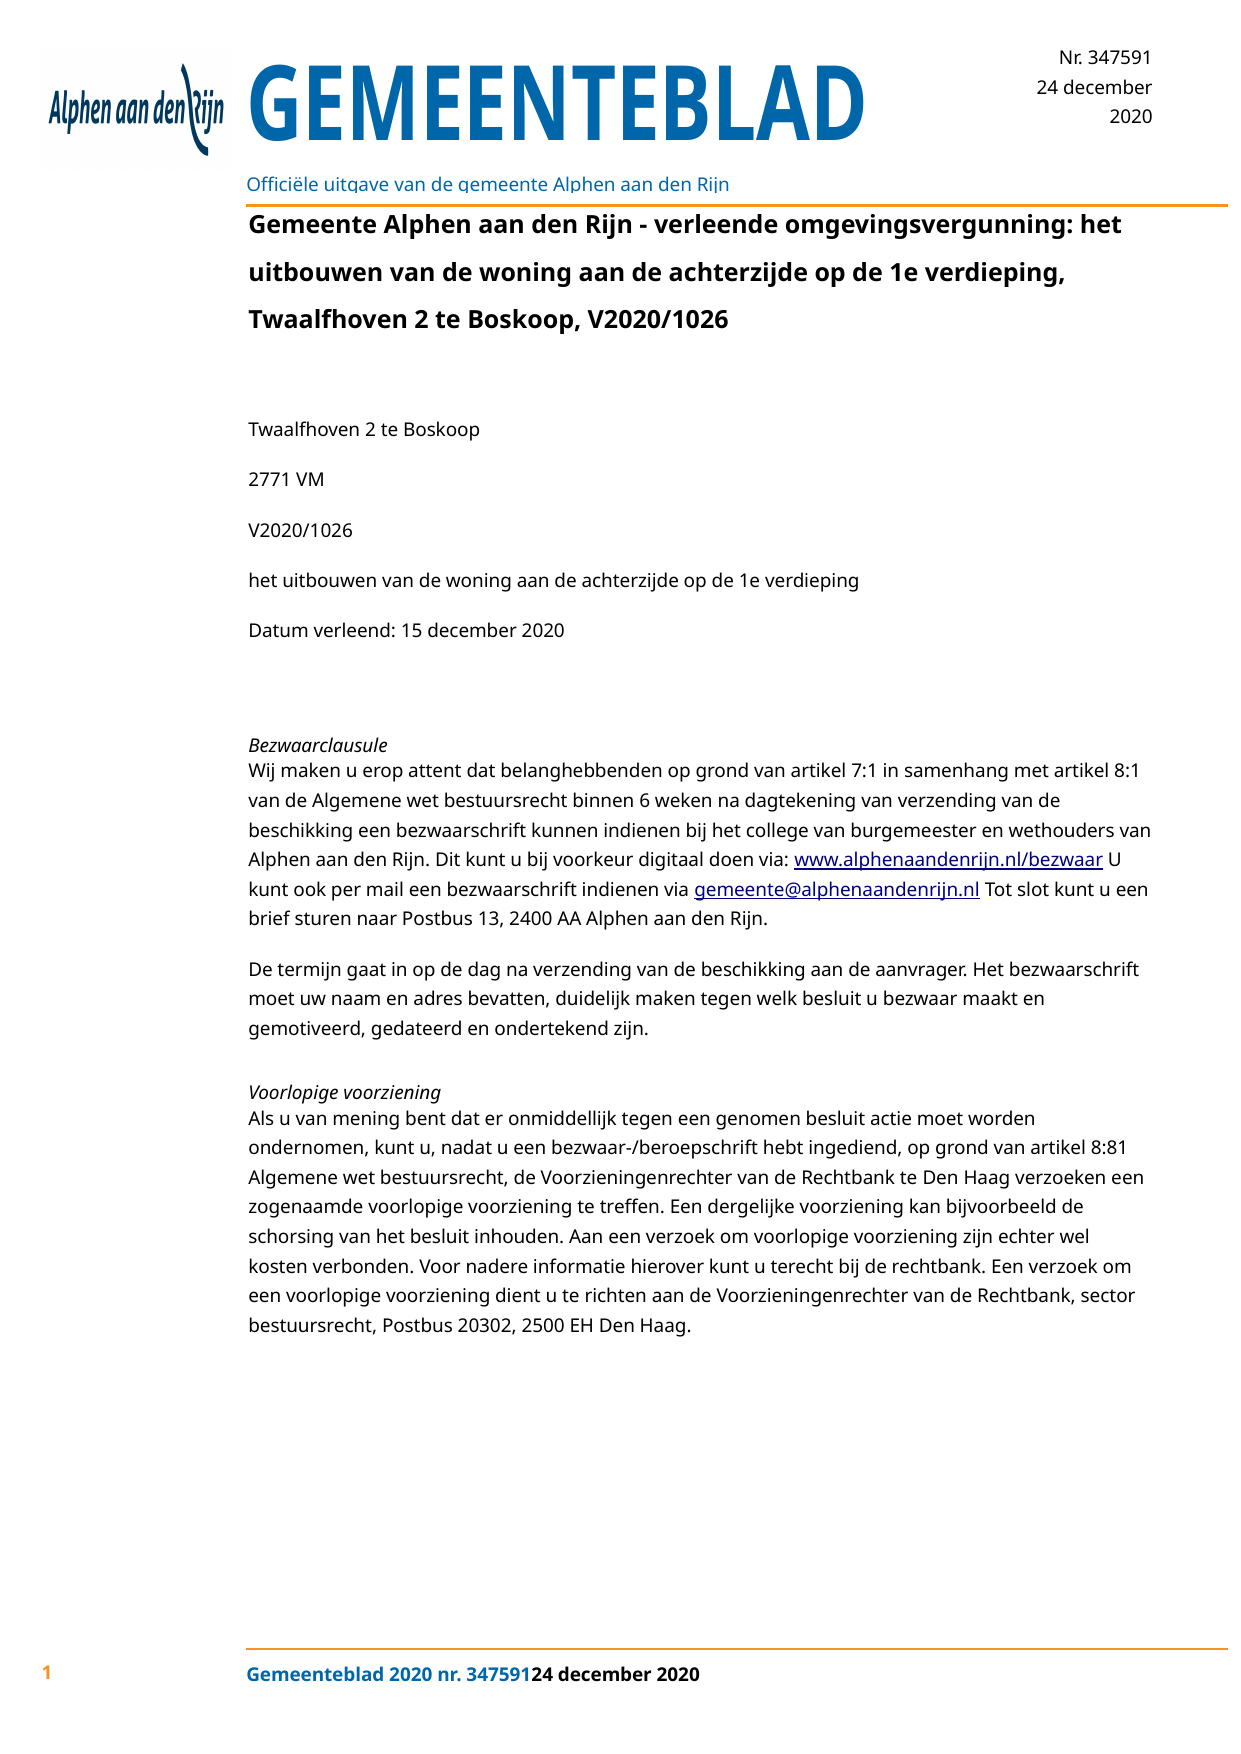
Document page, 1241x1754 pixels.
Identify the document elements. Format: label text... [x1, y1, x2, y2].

picture [41, 47, 231, 172]
text Bezwaarclausule [248, 732, 1152, 758]
text Twaalfhoven 2 te Boskoop [248, 416, 1152, 442]
text Voorlopige voorziening [248, 1079, 1152, 1105]
text Als u van mening bent dat er onmiddellijk tegen een genomen besluit actie moet worden ondernomen, kunt u, nadat u een bezwaar-/beroepschrift hebt ingediend, op grond van artikel 8:81 Algemene wet bestuursrecht, de Voorzieningenrechter van de Rechtbank te Den Haag verzoeken een zogenaamde voorlopige voorziening te treffen. Een dergelijke voorziening kan bijvoorbeeld de schorsing van het besluit inhouden. Aan een verzoek om voorlopige voorziening zijn echter wel kosten verbonden. Voor nadere informatie hierover kunt u terecht bij de rechtbank. Een verzoek om een voorlopige voorziening dient u te richten aan de Voorzieningenrechter van de Rechtbank, sector bestuursrecht, Postbus 20302, 2500 EH Den Haag. [248, 1105, 1152, 1338]
text het uitbouwen van de woning aan de achterzijde op de 1e verdieping [248, 567, 1152, 593]
text Datum verleend: 15 december 2020 [248, 618, 1152, 643]
text Gemeente Alphen aan den Rijn - verleende omgevingsvergunning: het uitbouwen van de woning aan de achterzijde op de 1e verdieping, Twaalfhoven 2 te Boskoop, V2020/1026 [248, 207, 1152, 336]
text 2771 VM [248, 466, 1152, 492]
text De termijn gaat in op de dag na verzending van de beschikking aan de aanvrager. Het bezwaarschrift moet uw naam en adres bevatten, duidelijk maken tegen welk besluit u bezwaar maakt en gemotiveerd, gedateerd en ondertekend zijn. [248, 956, 1152, 1041]
text Wij maken u erop attent dat belanghebbenden op grond van artikel 7:1 in samenhang met artikel 8:1 van de Algemene wet bestuursrecht binnen 6 weken na dagtekening van verzending van de beschikking een bezwaarschrift kunnen indienen bij het college van burgemeester en wethouders van Alphen aan den Rijn. Dit kunt u bij voorkeur digitaal doen via: www.alphenaandenrijn.nl/bezwaar U kunt ook per mail een bezwaarschrift indienen via gemeente@alphenaandenrijn.nl Tot slot kunt u een brief sturen naar Postbus 13, 2400 AA Alphen aan den Rijn. [248, 758, 1152, 931]
text V2020/1026 [248, 517, 1152, 542]
